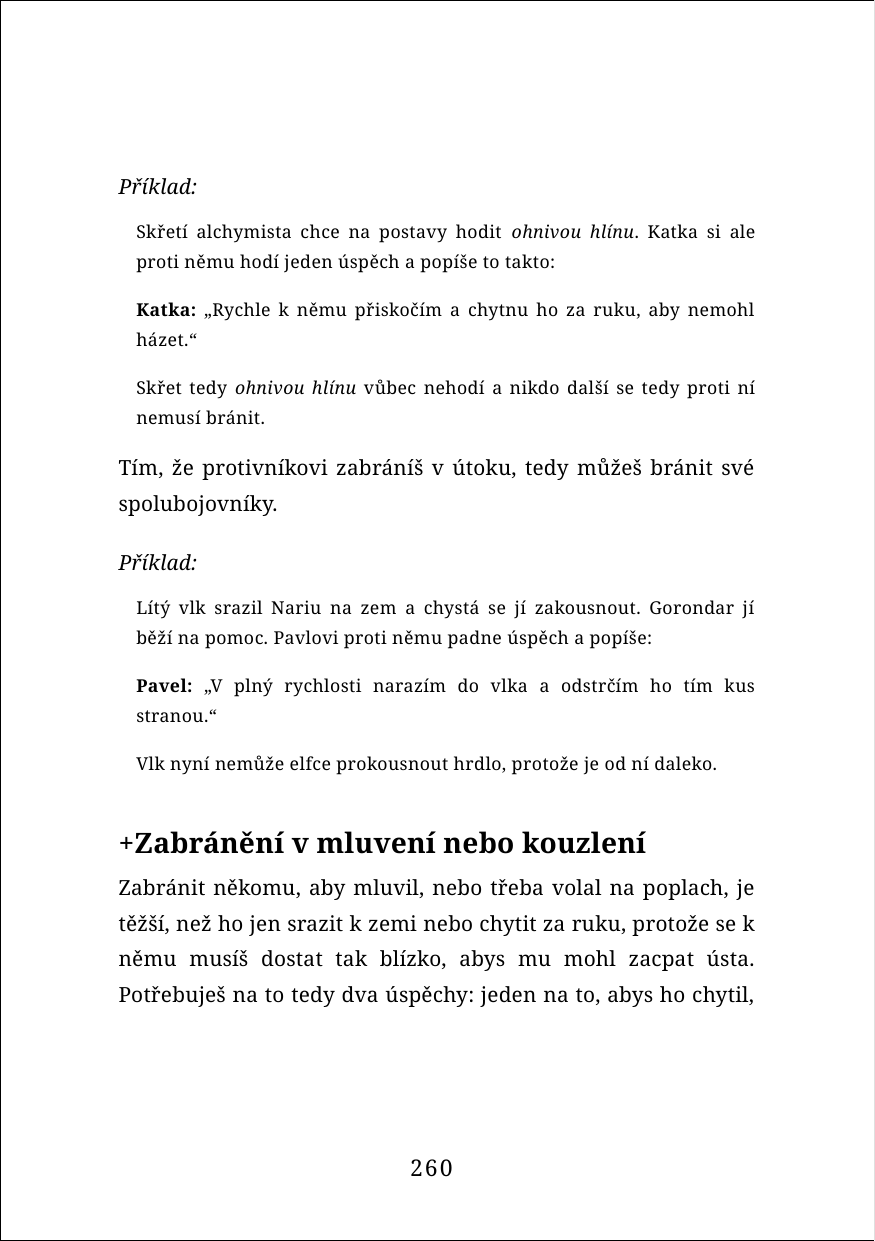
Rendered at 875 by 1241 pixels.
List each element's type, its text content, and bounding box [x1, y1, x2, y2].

subtitle +Zabránění v mluvení nebo kouzlení [118, 823, 756, 862]
text Vlk nyní nemůže elfce prokousnout hrdlo, protože je od ní daleko. [136, 752, 756, 776]
text Zabránit někomu, aby mluvil, nebo třeba volal na poplach, je těžší, než ho jen srazit k zemi nebo chytit za ruku, protože se k němu musíš dostat tak blízko, abys mu mohl zacpat ústa. Potřebuješ na to tedy dva úspěchy: jeden na to, abys ho chytil, [118, 873, 756, 1008]
text Pavel: „V plný rychlosti narazím do vlka a odstrčím ho tím kus stranou.“ [136, 673, 756, 728]
text Katka: „Rychle k němu přiskočím a chytnu ho za ruku, aby nemohl házet.“ [136, 297, 756, 352]
text Skřet tedy ohnivou hlínu vůbec nehodí a nikdo další se tedy proti ní nemusí bránit. [136, 375, 756, 430]
text Skřetí alchymista chce na postavy hodit ohnivou hlínu. Katka si ale proti němu hodí jeden úspěch a popíše to takto: [136, 219, 756, 273]
text Tím, že protivníkovi zabráníš v útoku, tedy můžeš bránit své spolubojovníky. [118, 453, 756, 517]
text Příklad: [118, 548, 756, 577]
text Lítý vlk srazil Nariu na zem a chystá se jí zakousnout. Gorondar jí běží na pomoc. Pavlovi proti němu padne úspěch a popíše: [136, 595, 756, 650]
text Příklad: [118, 172, 756, 200]
